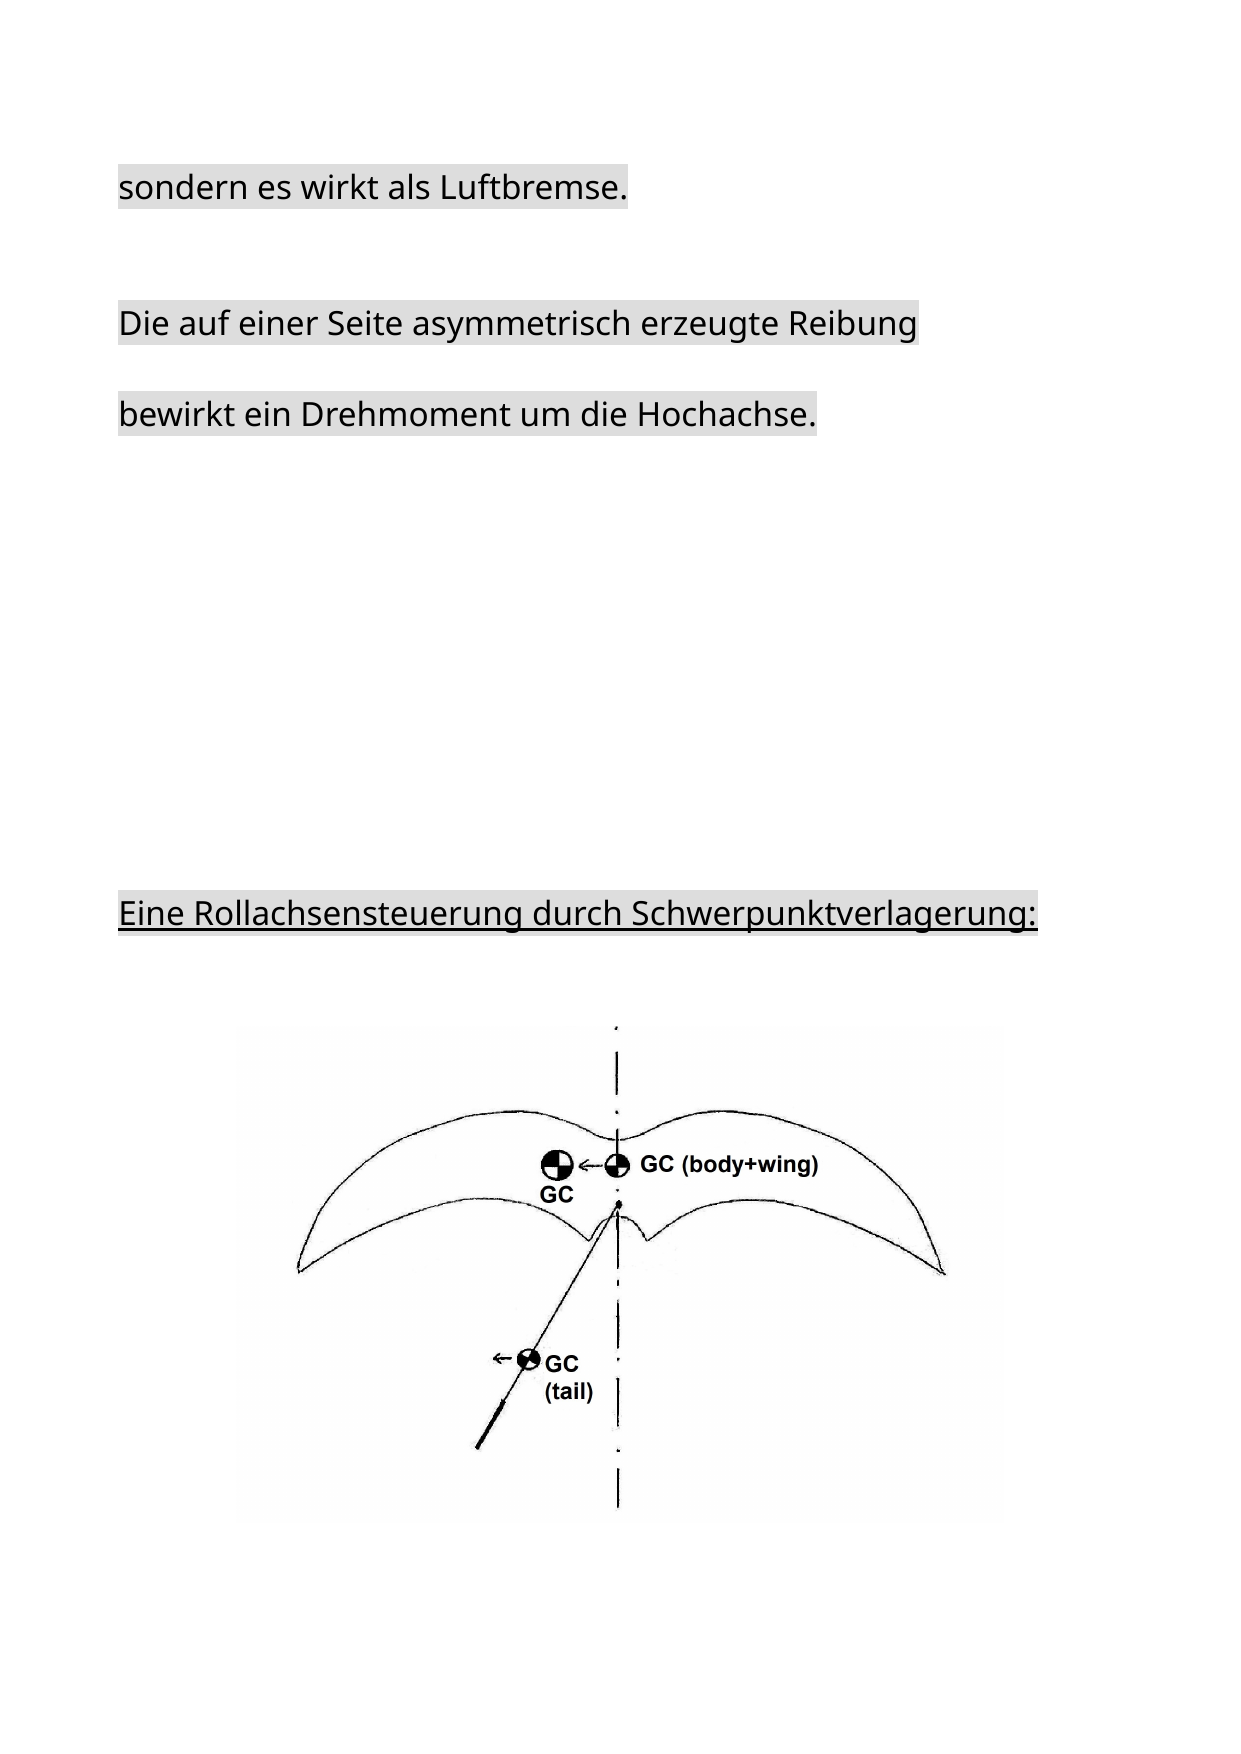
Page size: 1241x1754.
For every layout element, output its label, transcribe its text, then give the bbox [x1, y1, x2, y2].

text sondern es wirkt als Luftbremse. [118, 163, 1122, 209]
text Eine Rollachsensteuerung durch Schwerpunktverlagerung: [118, 890, 1122, 936]
picture [236, 1026, 1004, 1523]
text bewirkt ein Drehmoment um die Hochachse. [118, 391, 1122, 436]
text Die auf einer Seite asymmetrisch erzeugte Reibung [118, 300, 1122, 345]
